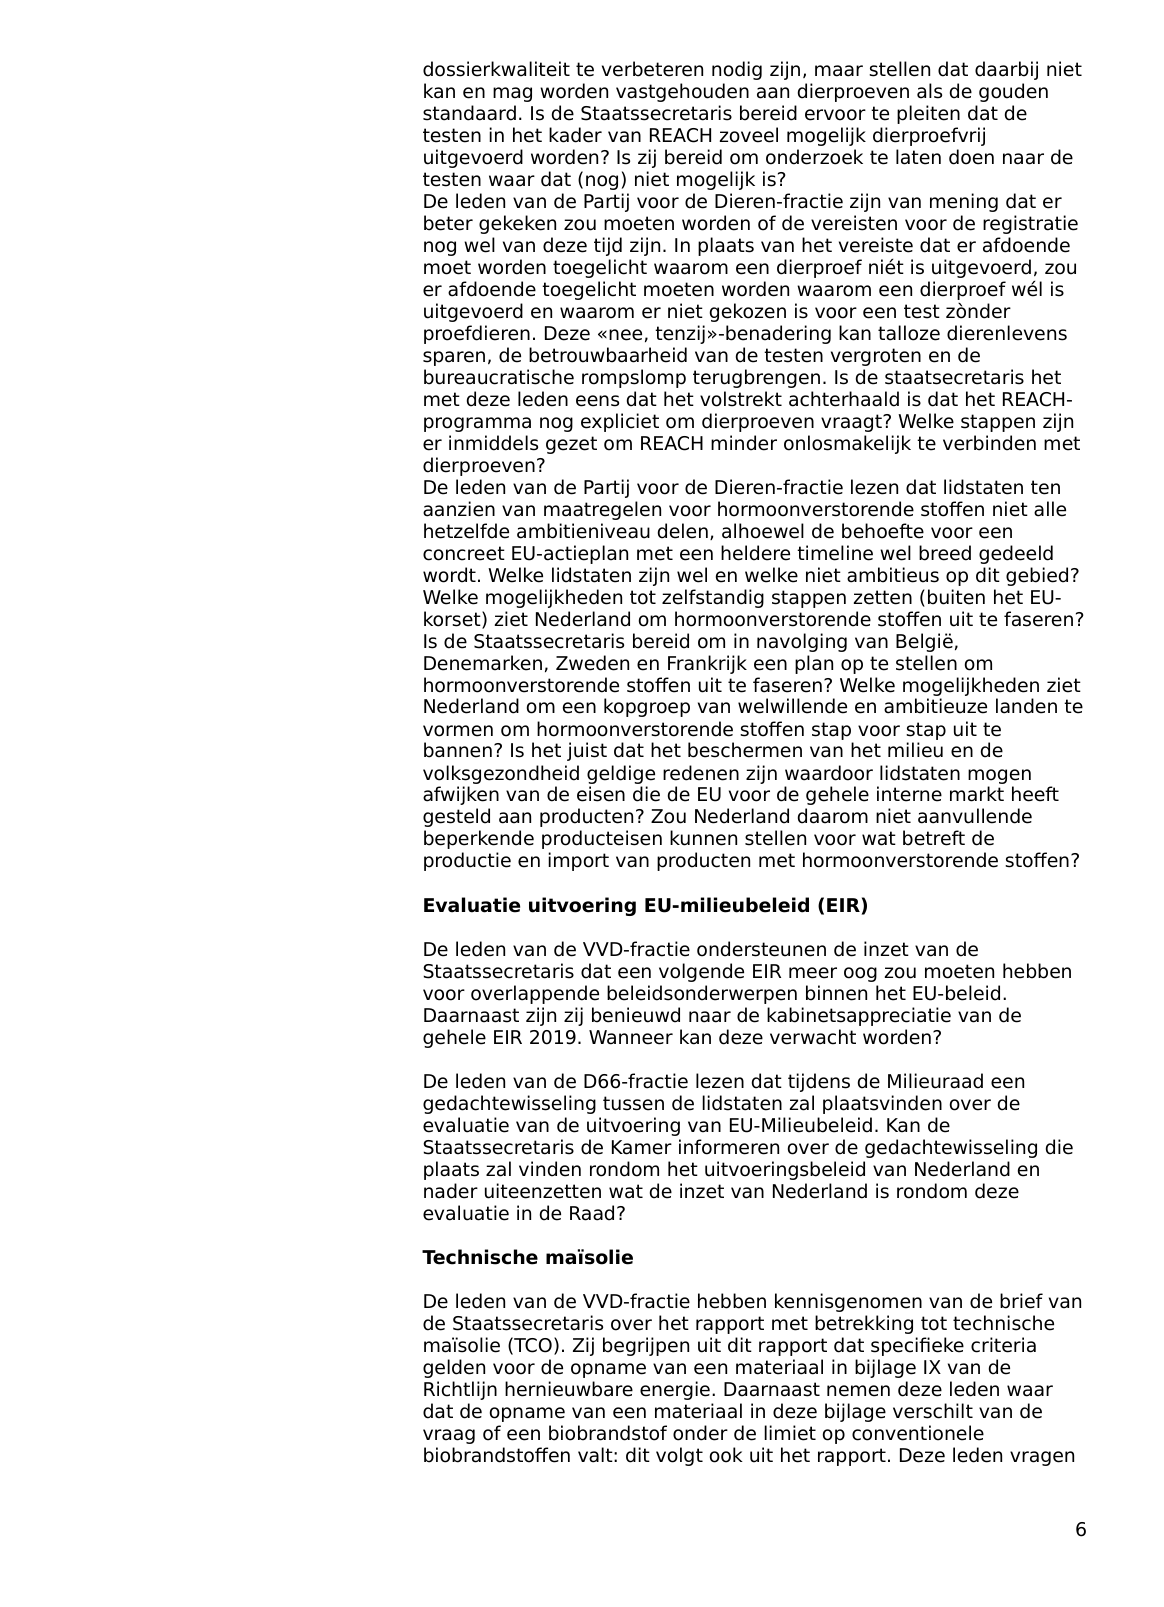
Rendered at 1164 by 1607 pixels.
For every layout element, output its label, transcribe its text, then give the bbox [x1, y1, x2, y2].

text dossierkwaliteit te verbeteren nodig zijn, maar stellen dat daarbij niet kan en mag worden vastgehouden aan dierproeven als de gouden standaard. Is de Staatssecretaris bereid ervoor te pleiten dat de testen in het kader van REACH zoveel mogelijk dierproefvrij uitgevoerd worden? Is zij bereid om onderzoek te laten doen naar de testen waar dat (nog) niet mogelijk is? [422, 59, 1087, 191]
subtitle Evaluatie uitvoering EU-milieubeleid (EIR) [422, 894, 1087, 916]
text De leden van de D66-fractie lezen dat tijdens de Milieuraad een gedachtewisseling tussen de lidstaten zal plaatsvinden over de evaluatie van de uitvoering van EU-Milieubeleid. Kan de Staatssecretaris de Kamer informeren over de gedachtewisseling die plaats zal vinden rondom het uitvoeringsbeleid van Nederland en nader uiteenzetten wat de inzet van Nederland is rondom deze evaluatie in de Raad? [422, 1071, 1087, 1224]
text De leden van de Partij voor de Dieren-fractie zijn van mening dat er beter gekeken zou moeten worden of de vereisten voor de registratie nog wel van deze tijd zijn. In plaats van het vereiste dat er afdoende moet worden toegelicht waarom een dierproef niét is uitgevoerd, zou er afdoende toegelicht moeten worden waarom een dierproef wél is uitgevoerd en waarom er niet gekozen is voor een test zònder proefdieren. Deze «nee, tenzij»-benadering kan talloze dierenlevens sparen, de betrouwbaarheid van de testen vergroten en de bureaucratische rompslomp terugbrengen. Is de staatsecretaris het met deze leden eens dat het volstrekt achterhaald is dat het REACH-programma nog expliciet om dierproeven vraagt? Welke stappen zijn er inmiddels gezet om REACH minder onlosmakelijk te verbinden met dierproeven? [422, 191, 1087, 477]
text De leden van de VVD-fractie hebben kennisgenomen van de brief van de Staatssecretaris over het rapport met betrekking tot technische maïsolie (TCO). Zij begrijpen uit dit rapport dat specifieke criteria gelden voor de opname van een materiaal in bijlage IX van de Richtlijn hernieuwbare energie. Daarnaast nemen deze leden waar dat de opname van een materiaal in deze bijlage verschilt van de vraag of een biobrandstof onder de limiet op conventionele biobrandstoffen valt: dit volgt ook uit het rapport. Deze leden vragen [422, 1291, 1087, 1467]
subtitle Technische maïsolie [422, 1247, 1087, 1269]
text De leden van de VVD-fractie ondersteunen de inzet van de Staatssecretaris dat een volgende EIR meer oog zou moeten hebben voor overlappende beleidsonderwerpen binnen het EU-beleid. Daarnaast zijn zij benieuwd naar de kabinetsappreciatie van de gehele EIR 2019. Wanneer kan deze verwacht worden? [422, 939, 1087, 1048]
text De leden van de Partij voor de Dieren-fractie lezen dat lidstaten ten aanzien van maatregelen voor hormoonverstorende stoffen niet alle hetzelfde ambitieniveau delen, alhoewel de behoefte voor een concreet EU-actieplan met een heldere timeline wel breed gedeeld wordt. Welke lidstaten zijn wel en welke niet ambitieus op dit gebied? Welke mogelijkheden tot zelfstandig stappen zetten (buiten het EU-korset) ziet Nederland om hormoonverstorende stoffen uit te faseren? Is de Staatssecretaris bereid om in navolging van België, Denemarken, Zweden en Frankrijk een plan op te stellen om hormoonverstorende stoffen uit te faseren? Welke mogelijkheden ziet Nederland om een kopgroep van welwillende en ambitieuze landen te vormen om hormoonverstorende stoffen stap voor stap uit te bannen? Is het juist dat het beschermen van het milieu en de volksgezondheid geldige redenen zijn waardoor lidstaten mogen afwijken van de eisen die de EU voor de gehele interne markt heeft gesteld aan producten? Zou Nederland daarom niet aanvullende beperkende producteisen kunnen stellen voor wat betreft de productie en import van producten met hormoonverstorende stoffen? [422, 477, 1087, 872]
